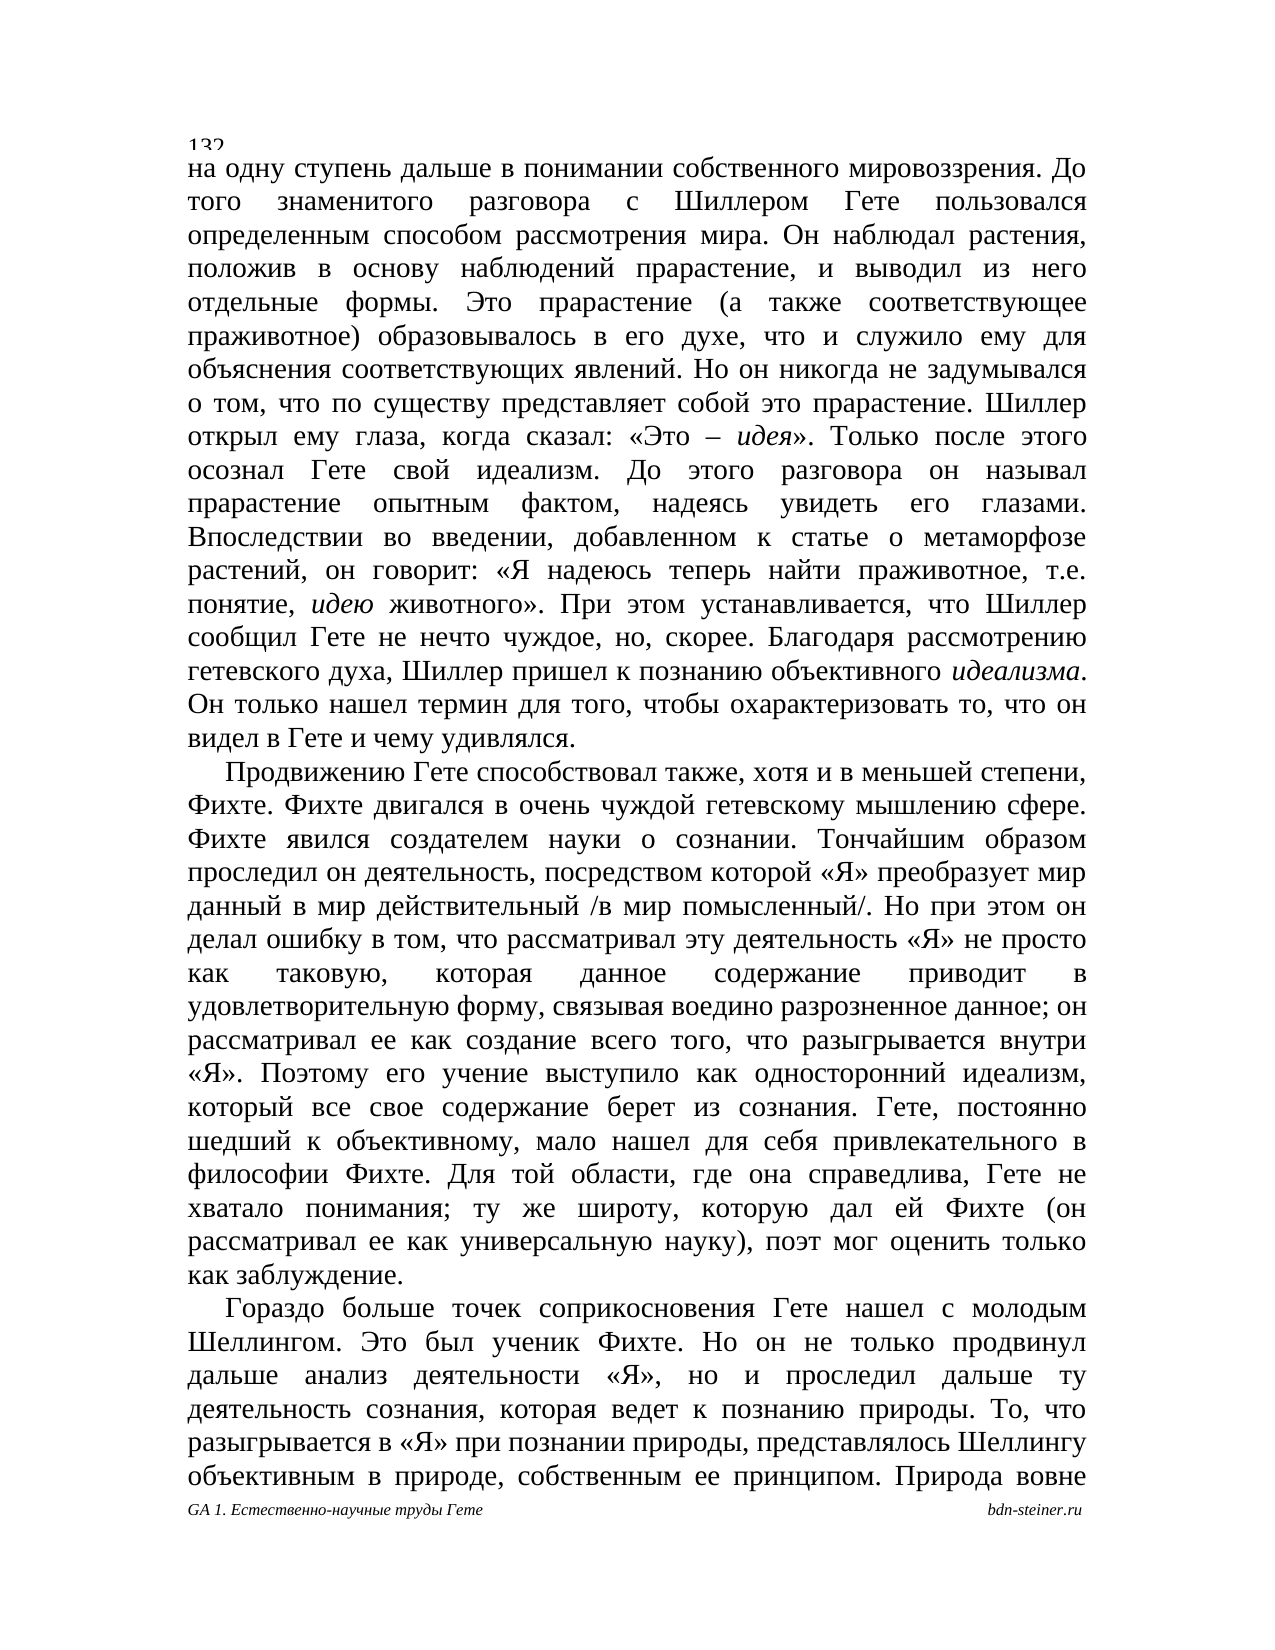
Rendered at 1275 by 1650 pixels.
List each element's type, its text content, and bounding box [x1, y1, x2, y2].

text на одну ступень дальше в понимании собственного мировоззрения. До того знаменитого разговора с Шиллером Гете пользовался определенным способом рассмотрения мира. Он наблюдал растения, положив в основу наблюдений прарастение, и выводил из него отдельные формы. Это прарастение (а также соответствующее праживотное) образовывалось в его духе, что и служило ему для объяснения соответствующих явлений. Но он никогда не задумывался о том, что по существу представляет собой это прарастение. Шиллер открыл ему глаза, когда сказал: «Это – идея». Только после этого осознал Гете свой идеализм. До этого разговора он называл прарастение опытным фактом, надеясь увидеть его глазами. Впоследствии во введении, добавленном к статье о метаморфозе растений, он говорит: «Я надеюсь теперь найти праживотное, т.е. понятие, идею животного». При этом устанавливается, что Шиллер сообщил Гете не нечто чуждое, но, скорее. Благодаря рассмотрению гетевского духа, Шиллер пришел к познанию объективного идеализма. Он только нашел термин для того, чтобы охарактеризовать то, что он видел в Гете и чему удивлялся. [187, 150, 1087, 754]
text Продвижению Гете способствовал также, хотя и в меньшей степени, Фихте. Фихте двигался в очень чуждой гетевскому мышлению сфере. Фихте явился создателем науки о сознании. Тончайшим образом проследил он деятельность, посредством которой «Я» преобразует мир данный в мир действительный /в мир помысленный/. Но при этом он делал ошибку в том, что рассматривал эту деятельность «Я» не просто как таковую, которая данное содержание приводит в удовлетворительную форму, связывая воедино разрозненное данное; он рассматривал ее как создание всего того, что разыгрывается внутри «Я». Поэтому его учение выступило как односторонний идеализм, который все свое содержание берет из сознания. Гете, постоянно шедший к объективному, мало нашел для себя привлекательного в философии Фихте. Для той области, где она справедлива, Гете не хватало понимания; ту же широту, которую дал ей Фихте (он рассматривал ее как универсальную науку), поэт мог оценить только как заблуждение. [187, 754, 1087, 1290]
text Гораздо больше точек соприкосновения Гете нашел с молодым Шеллингом. Это был ученик Фихте. Но он не только продвинул дальше анализ деятельности «Я», но и проследил дальше ту деятельность сознания, которая ведет к познанию природы. То, что разыгрывается в «Я» при познании природы, представлялось Шеллингу объективным в природе, собственным ее принципом. Природа вовне [187, 1290, 1087, 1492]
